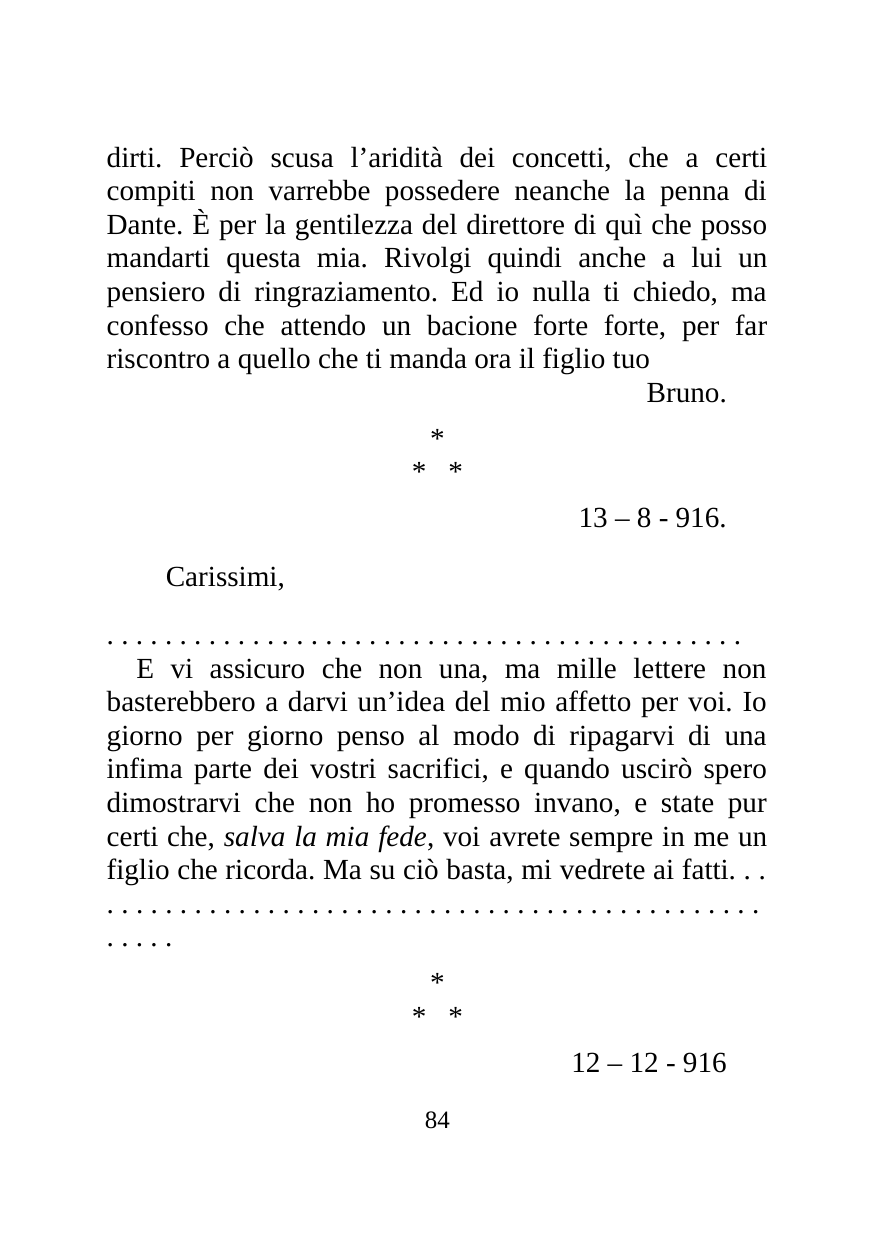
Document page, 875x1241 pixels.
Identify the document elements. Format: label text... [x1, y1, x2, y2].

text * * * [106, 965, 768, 1032]
text E vi assicuro che non una, ma mille lettere non basterebbero a darvi un’idea del mio affetto per voi. Io giorno per giorno penso al modo di ripagarvi di una infima parte dei vostri sacrifici, e quando uscirò spero dimostrarvi che non ho promesso invano, e state pur certi che, salva la mia fede, voi avrete sempre in me un figlio che ricorda. Ma su ciò basta, mi vedrete ai fatti. . . . . . . . . . . . . . . . . . . . . . . . . . . . . . . . . . . . . . . . . . . . . . . . . . . . . [106, 651, 768, 953]
text . . . . . . . . . . . . . . . . . . . . . . . . . . . . . . . . . . . . . . . . . . . . [106, 617, 768, 651]
text 12 – 12 - 916 [106, 1045, 726, 1078]
text Carissimi, [136, 559, 768, 592]
text dirti. Perciò scusa l’aridità dei concetti, che a certi compiti non varrebbe possedere neanche la penna di Dante. È per la gentilezza del direttore di quì che posso mandarti questa mia. Rivolgi quindi anche a lui un pensiero di ringraziamento. Ed io nulla ti chiedo, ma confesso che attendo un bacione forte forte, per far riscontro a quello che ti manda ora il figlio tuo [106, 140, 768, 375]
text 13 – 8 - 916. [106, 500, 726, 534]
text * * * [106, 421, 768, 488]
text Bruno. [106, 375, 726, 408]
